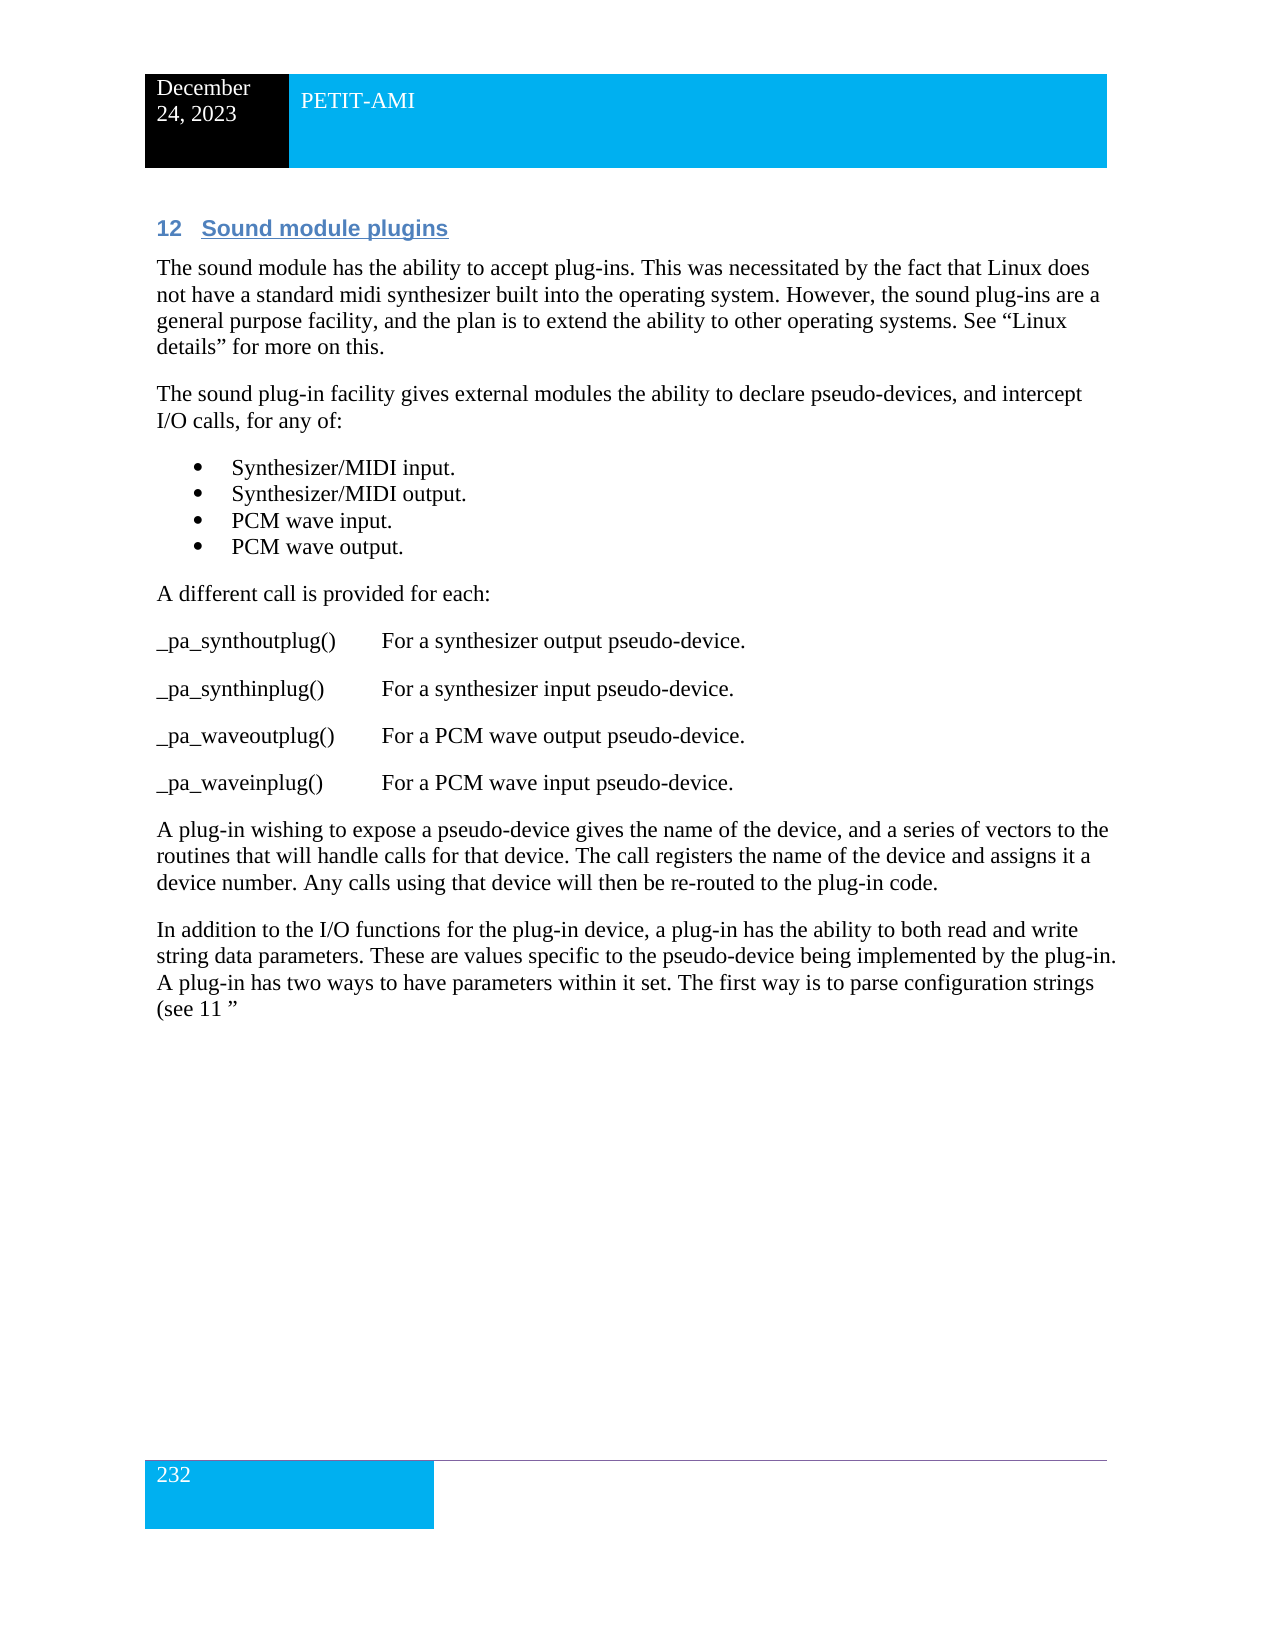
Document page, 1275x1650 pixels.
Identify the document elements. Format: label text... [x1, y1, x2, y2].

text _pa_synthinplug() For a synthesizer input pseudo-device. [156, 675, 1118, 701]
list Synthesizer/MIDI output. [194, 480, 1118, 507]
subtitle Sound module plugins [156, 215, 1118, 242]
list Synthesizer/MIDI input. [194, 454, 1118, 480]
text _pa_synthoutplug() For a synthesizer output pseudo-device. [156, 627, 1118, 654]
list PCM wave output. [194, 533, 1118, 559]
text In addition to the I/O functions for the plug-in device, a plug-in has the ability to both read and write string data parameters. These are values specific to the pseudo-device being implemented by the plug-in. A plug-in has two ways to have parameters within it set. The first way is to parse configuration strings (see 11 ” [156, 916, 1118, 1022]
text The sound module has the ability to accept plug-ins. This was necessitated by the fact that Linux does not have a standard midi synthesizer built into the operating system. However, the sound plug-ins are a general purpose facility, and the plan is to extend the ability to other operating systems. See “Linux details” for more on this. [156, 254, 1118, 360]
text _pa_waveoutplug() For a PCM wave output pseudo-device. [156, 722, 1118, 748]
text A different call is provided for each: [156, 580, 1118, 607]
text A plug-in wishing to expose a pseudo-device gives the name of the device, and a series of vectors to the routines that will handle calls for that device. The call registers the name of the device and assigns it a device number. Any calls using that device will then be re-routed to the plug-in code. [156, 816, 1118, 895]
text The sound plug-in facility gives external modules the ability to declare pseudo-devices, and intercept I/O calls, for any of: [156, 381, 1118, 433]
text _pa_waveinplug() For a PCM wave input pseudo-device. [156, 769, 1118, 795]
list PCM wave input. [194, 507, 1118, 533]
